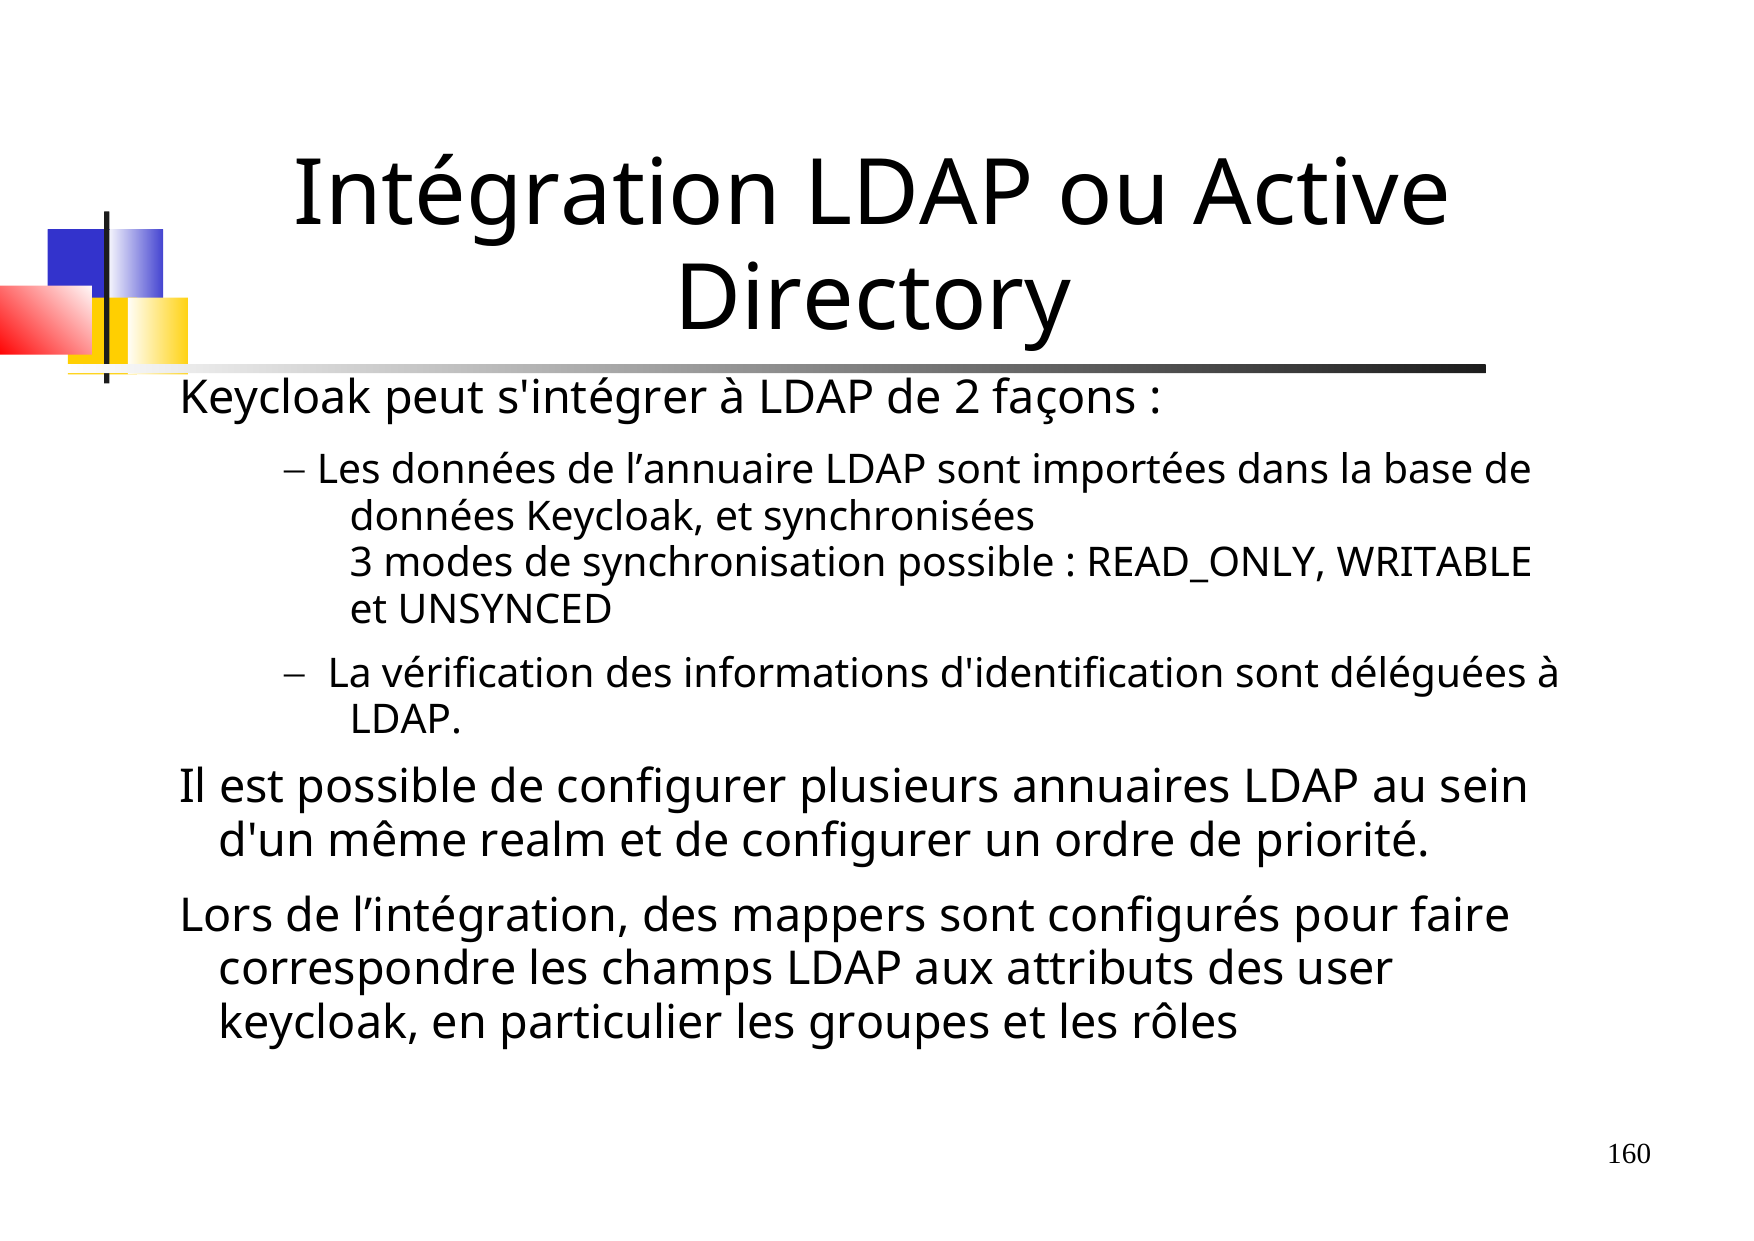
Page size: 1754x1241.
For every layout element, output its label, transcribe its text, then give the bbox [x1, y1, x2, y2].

title Intégration LDAP ou Active Directory [179, 139, 1567, 351]
list Keycloak peut s'intégrer à LDAP de 2 façons : Les données de l’annuaire LDAP sont importées dans la base de données Keycloak, et synchronisées 3 modes de synchronisation possible : READ_ONLY, WRITABLE et UNSYNCED La vérification des informations d'identification sont déléguées à LDAP. Il est possible de configurer plusieurs annuaires LDAP au sein d'un même realm et de configurer un ordre de priorité. Lors de l’intégration, des mappers sont configurés pour faire correspondre les champs LDAP aux attributs des user keycloak, en particulier les groupes et les rôles [179, 371, 1567, 1091]
